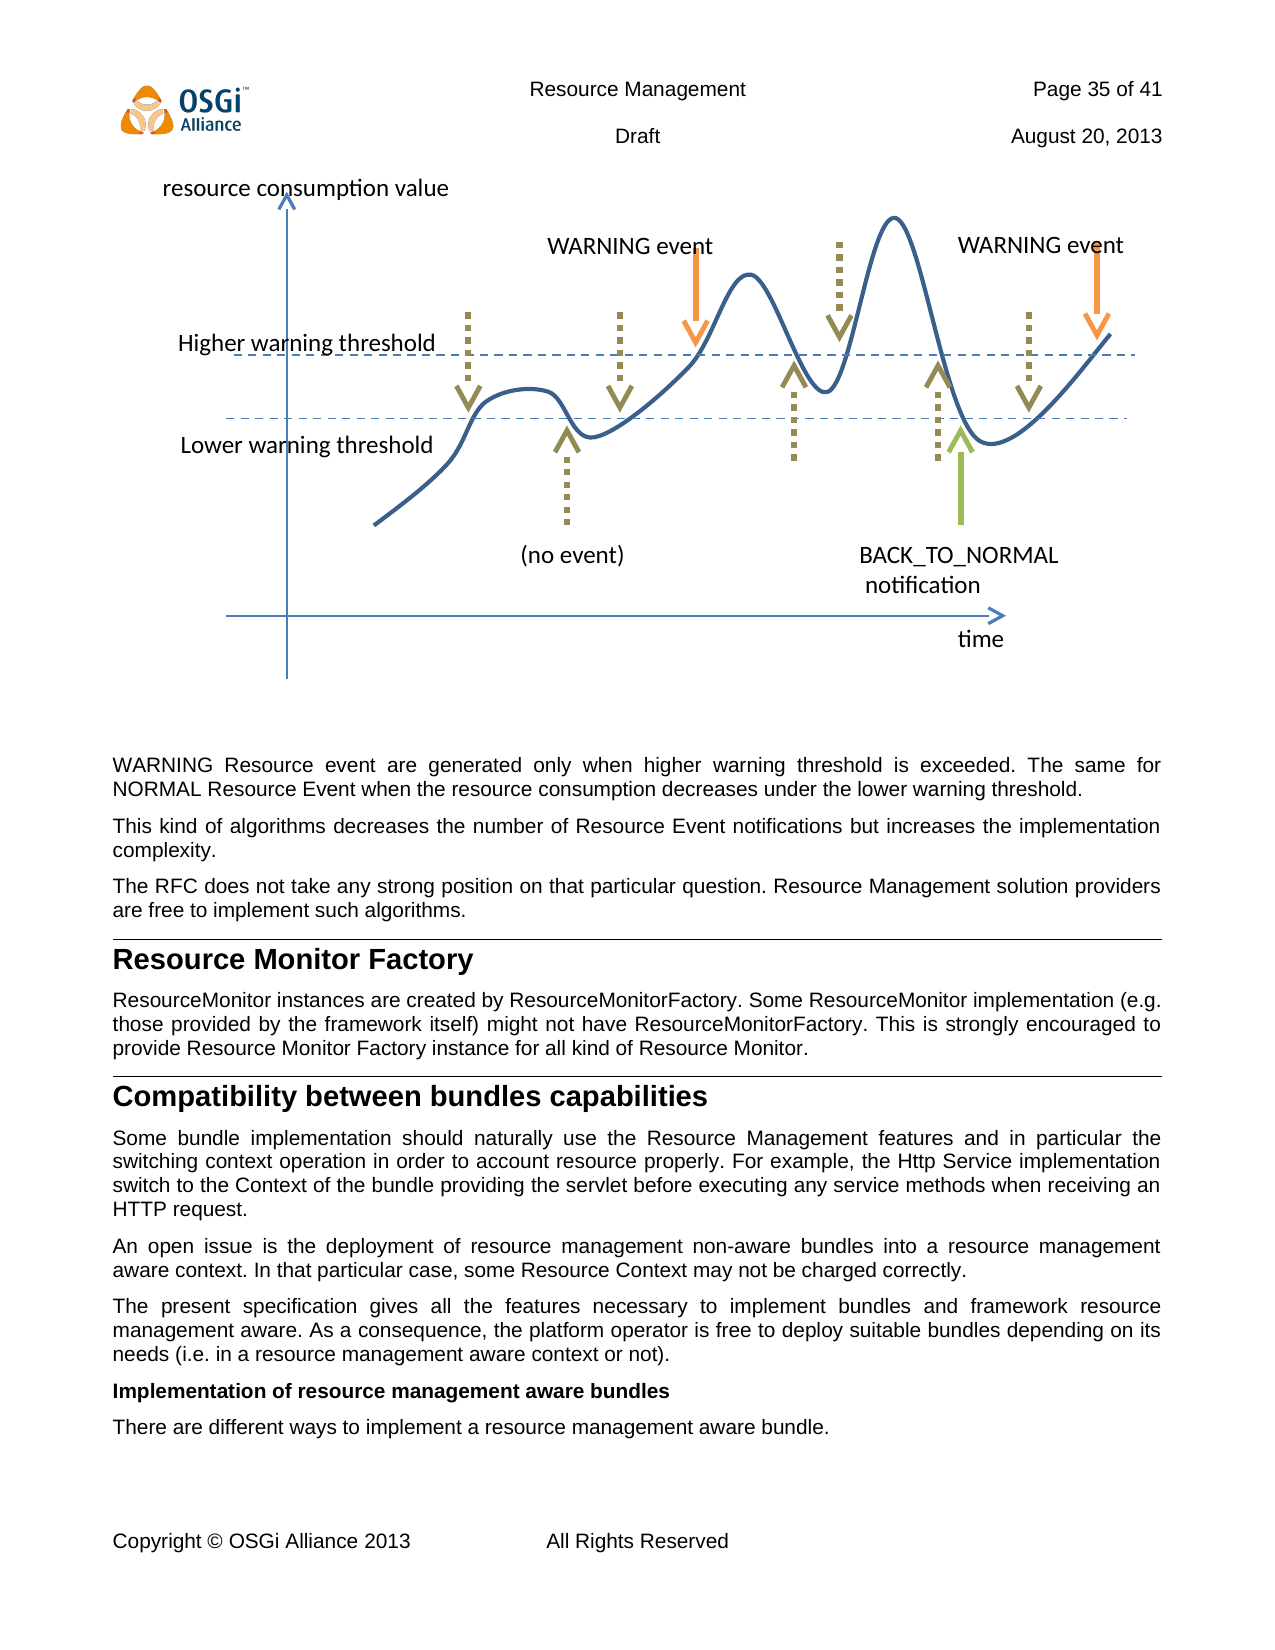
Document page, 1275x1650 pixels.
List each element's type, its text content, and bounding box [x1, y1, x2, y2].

text An open issue is the deployment of resource management non-aware bundles into a resource management aware context. In that particular case, some Resource Context may not be charged correctly. [112, 1234, 1162, 1282]
text WARNING Resource event are generated only when higher warning threshold is exceeded. The same for NORMAL Resource Event when the resource consumption decreases under the lower warning threshold. [112, 753, 1162, 801]
picture [113, 78, 257, 142]
text ResourceMonitor instances are created by ResourceMonitorFactory. Some ResourceMonitor implementation (e.g. those provided by the framework itself) might not have ResourceMonitorFactory. This is strongly encouraged to provide Resource Monitor Factory instance for all kind of Resource Monitor. [112, 988, 1162, 1059]
subtitle Resource Monitor Factory [112, 940, 1162, 975]
subtitle Compatibility between bundles capabilities [112, 1077, 1162, 1113]
text Some bundle implementation should naturally use the Resource Management features and in particular the switching context operation in order to account resource properly. For example, the Http Service implementation switch to the Context of the bundle providing the servlet before executing any service methods when receiving an HTTP request. [112, 1125, 1162, 1221]
text The RFC does not take any strong position on that particular question. Resource Management solution providers are free to implement such algorithms. [112, 874, 1162, 922]
text This kind of algorithms decreases the number of Resource Event notifications but increases the implementation complexity. [112, 813, 1162, 861]
text The present specification gives all the features necessary to implement bundles and framework resource management aware. As a consequence, the platform operator is free to deploy suitable bundles depending on its needs (i.e. in a resource management aware context or not). [112, 1294, 1162, 1366]
text There are different ways to implement a resource management aware bundle. [112, 1415, 1162, 1439]
subtitle Implementation of resource management aware bundles [112, 1378, 1162, 1402]
